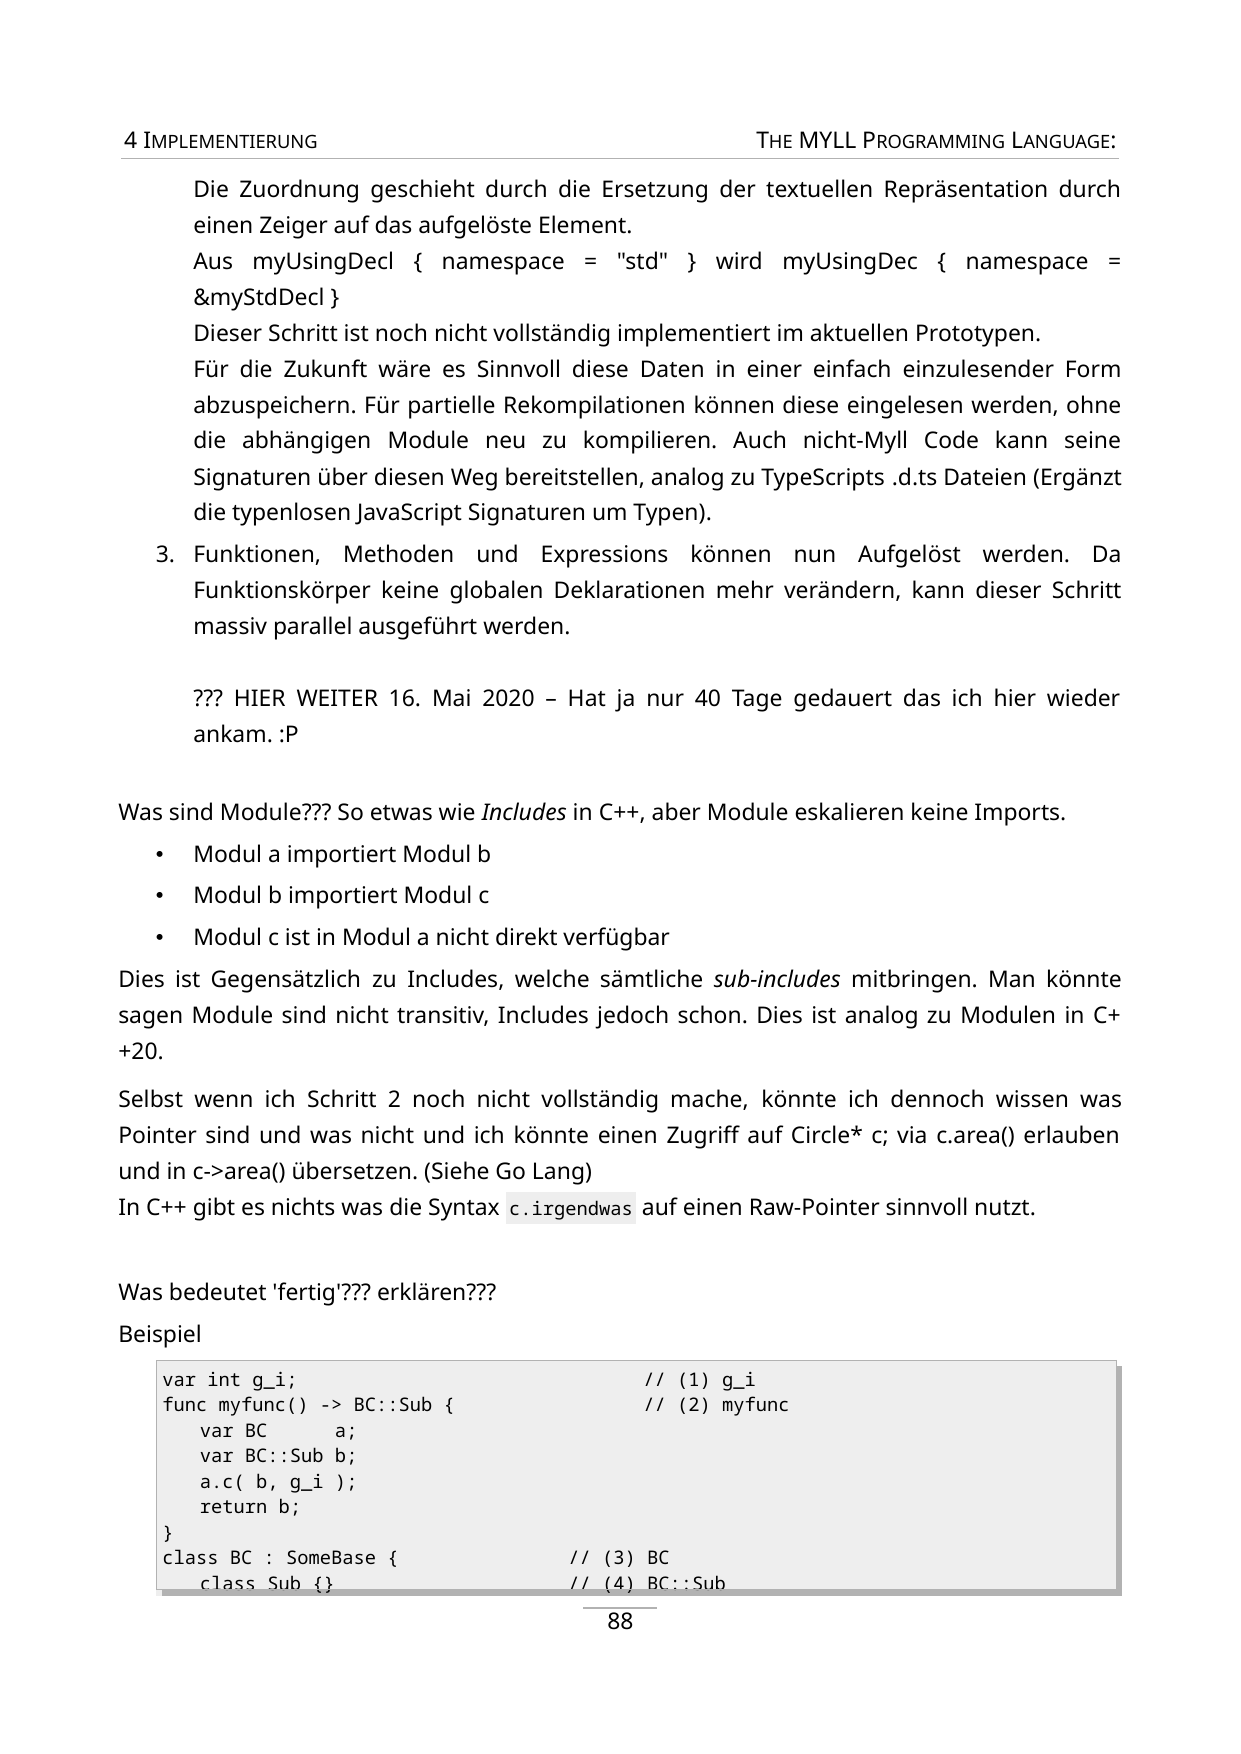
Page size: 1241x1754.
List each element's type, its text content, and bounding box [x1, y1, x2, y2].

text Dies ist Gegensätzlich zu Includes, welche sämtliche sub-includes mitbringen. Man könnte sagen Module sind nicht transitiv, Includes jedoch schon. Dies ist analog zu Modulen in C++20. [118, 963, 1122, 1066]
list Beispiel [118, 1318, 1122, 1349]
list Was bedeutet 'fertig'??? erklären??? [118, 1276, 1122, 1307]
text var int g_i; // (1) g_i func myfunc() -> BC::Sub { // (2) myfunc var BC a; var BC::Sub b; a.c( b, g_i ); return b; } class BC : SomeBase { // (3) BC class Sub {} // (4) BC::Sub [157, 1361, 1116, 1589]
text Selbst wenn ich Schritt 2 noch nicht vollständig mache, könnte ich dennoch wissen was Pointer sind und was nicht und ich könnte einen Zugriff auf Circle* c; via c.area() erlauben und in c->area() übersetzen. (Siehe Go Lang) In C++ gibt es nichts was die Syntax c.irgendwas auf einen Raw-Pointer sinnvoll nutzt. [118, 1083, 1122, 1259]
list Modul c ist in Modul a nicht direkt verfügbar [156, 921, 1122, 953]
list Modul a importiert Modul b [156, 838, 1122, 869]
list Die Zuordnung geschieht durch die Ersetzung der textuellen Repräsentation durch einen Zeiger auf das aufgelöste Element. Aus myUsingDecl { namespace = "std" } wird myUsingDec { namespace = &myStdDecl } Dieser Schritt ist noch nicht vollständig implementiert im aktuellen Prototypen. Für die Zukunft wäre es Sinnvoll diese Daten in einer einfach einzulesender Form abzuspeichern. Für partielle Rekompilationen können diese eingelesen werden, ohne die abhängigen Module neu zu kompilieren. Auch nicht-Myll Code kann seine Signaturen über diesen Weg bereitstellen, analog zu TypeScripts .d.ts Dateien (Ergänzt die typenlosen JavaScript Signaturen um Typen). [156, 173, 1122, 528]
subtitle Was sind Module??? So etwas wie Includes in C++, aber Module eskalieren keine Imports. [118, 796, 1122, 827]
list Funktionen, Methoden und Expressions können nun Aufgelöst werden. Da Funktionskörper keine globalen Deklarationen mehr verändern, kann dieser Schritt massiv parallel ausgeführt werden. ??? HIER WEITER 16. Mai 2020 – Hat ja nur 40 Tage gedauert das ich hier wieder ankam. :P [156, 538, 1122, 785]
list Modul b importiert Modul c [156, 879, 1122, 911]
